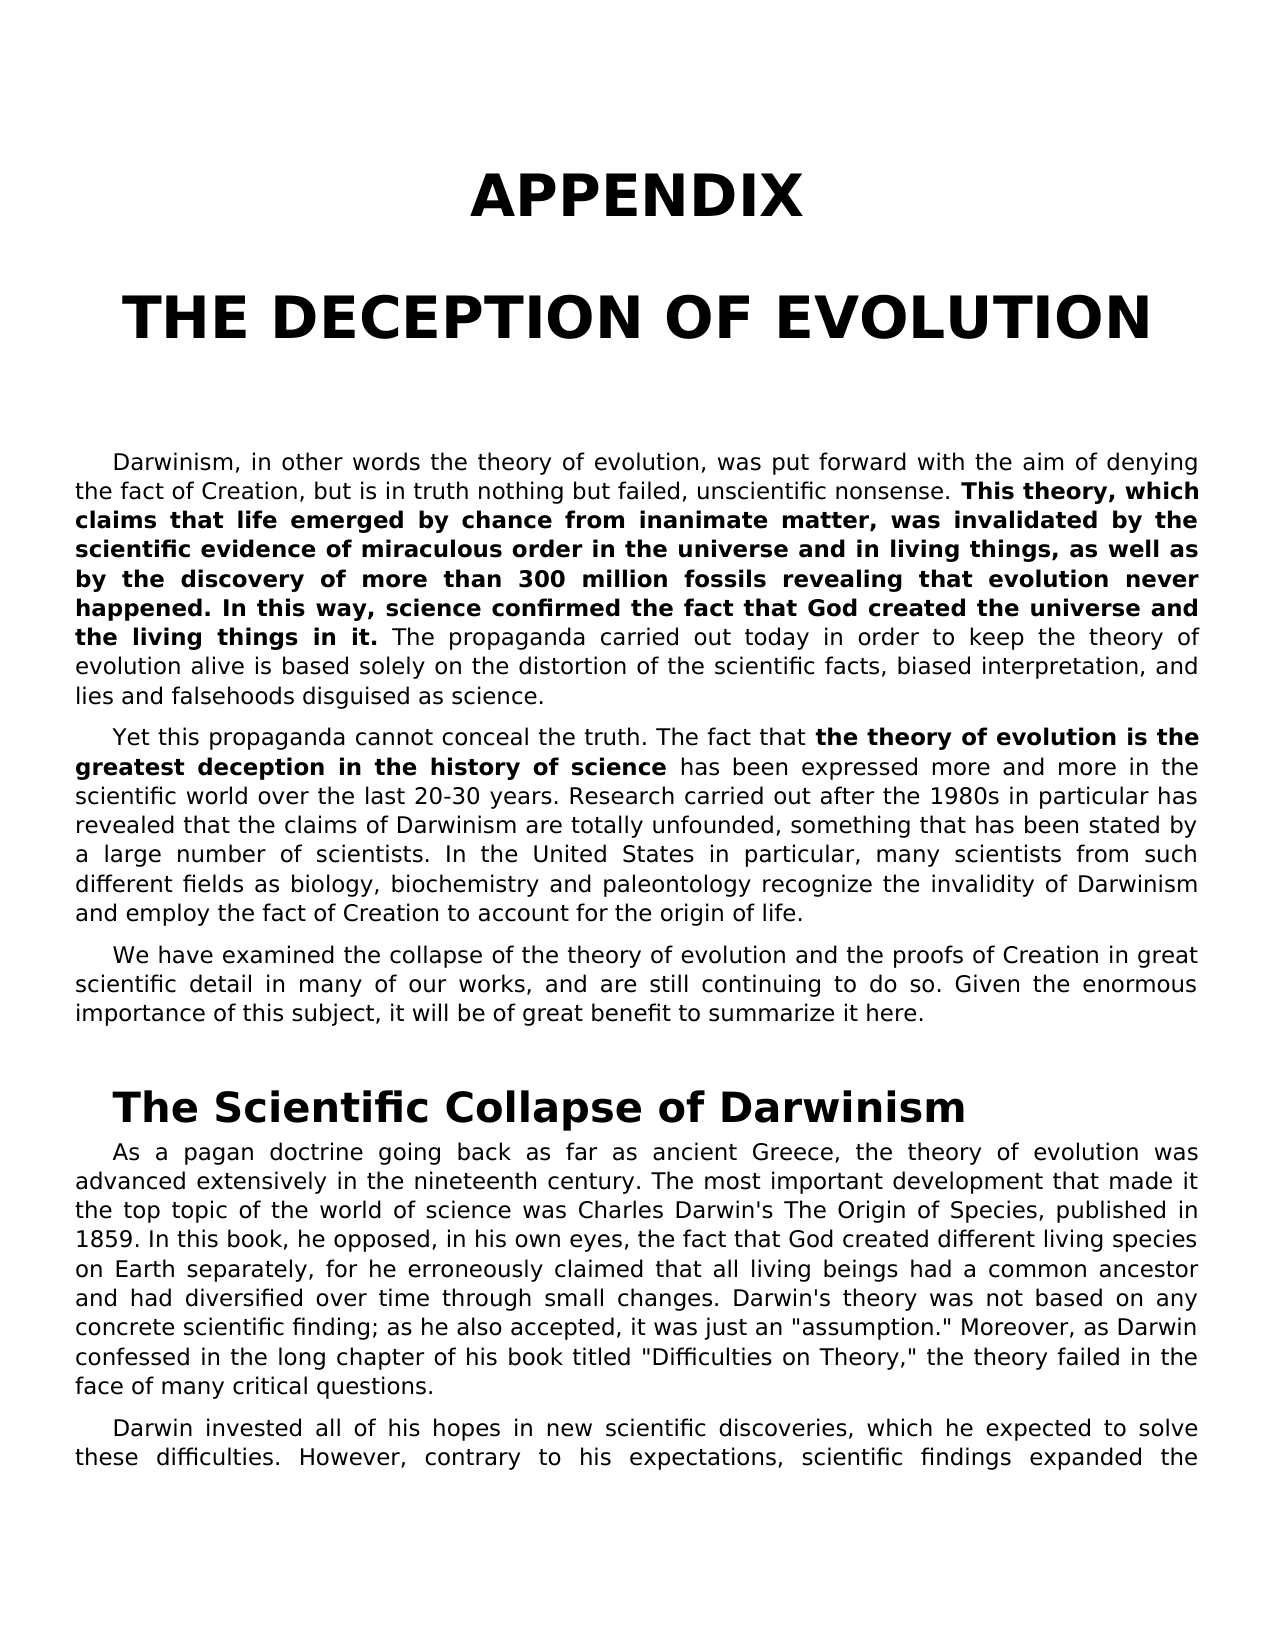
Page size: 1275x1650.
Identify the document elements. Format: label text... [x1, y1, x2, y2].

text We have examined the collapse of the theory of evolution and the proofs of Creation in great scientific detail in many of our works, and are still continuing to do so. Given the enormous importance of this subject, it will be of great benefit to summarize it here. [75, 942, 1200, 1027]
text As a pagan doctrine going back as far as ancient Greece, the theory of evolution was advanced extensively in the nineteenth century. The most important development that made it the top topic of the world of science was Charles Darwin's The Origin of Species, published in 1859. In this book, he opposed, in his own eyes, the fact that God created different living species on Earth separately, for he erroneously claimed that all living beings had a common ancestor and had diversified over time through small changes. Darwin's theory was not based on any concrete scientific finding; as he also accepted, it was just an "assumption." Moreover, as Darwin confessed in the long chapter of his book titled "Difficulties on Theory," the theory failed in the face of many critical questions. [75, 1139, 1200, 1400]
text Darwin invested all of his hopes in new scientific discoveries, which he expected to solve these difficulties. However, contrary to his expectations, scientific findings expanded the [75, 1415, 1200, 1471]
subtitle The Scientific Collapse of Darwinism [112, 1084, 1200, 1133]
text Yet this propaganda cannot conceal the truth. The fact that the theory of evolution is the greatest deception in the history of science has been expressed more and more in the scientific world over the last 20-30 years. Research carried out after the 1980s in particular has revealed that the claims of Darwinism are totally unfounded, something that has been stated by a large number of scientists. In the United States in particular, many scientists from such different fields as biology, biochemistry and paleontology recognize the invalidity of Darwinism and employ the fact of Creation to account for the origin of life. [75, 724, 1200, 927]
subtitle APPENDIX [75, 162, 1200, 230]
subtitle THE DECEPTION OF EVOLUTION [75, 285, 1200, 353]
text Darwinism, in other words the theory of evolution, was put forward with the aim of denying the fact of Creation, but is in truth nothing but failed, unscientific nonsense. This theory, which claims that life emerged by chance from inanimate matter, was invalidated by the scientific evidence of miraculous order in the universe and in living things, as well as by the discovery of more than 300 million fossils revealing that evolution never happened. In this way, science confirmed the fact that God created the universe and the living things in it. The propaganda carried out today in order to keep the theory of evolution alive is based solely on the distortion of the scientific facts, biased interpretation, and lies and falsehoods disguised as science. [75, 449, 1200, 709]
